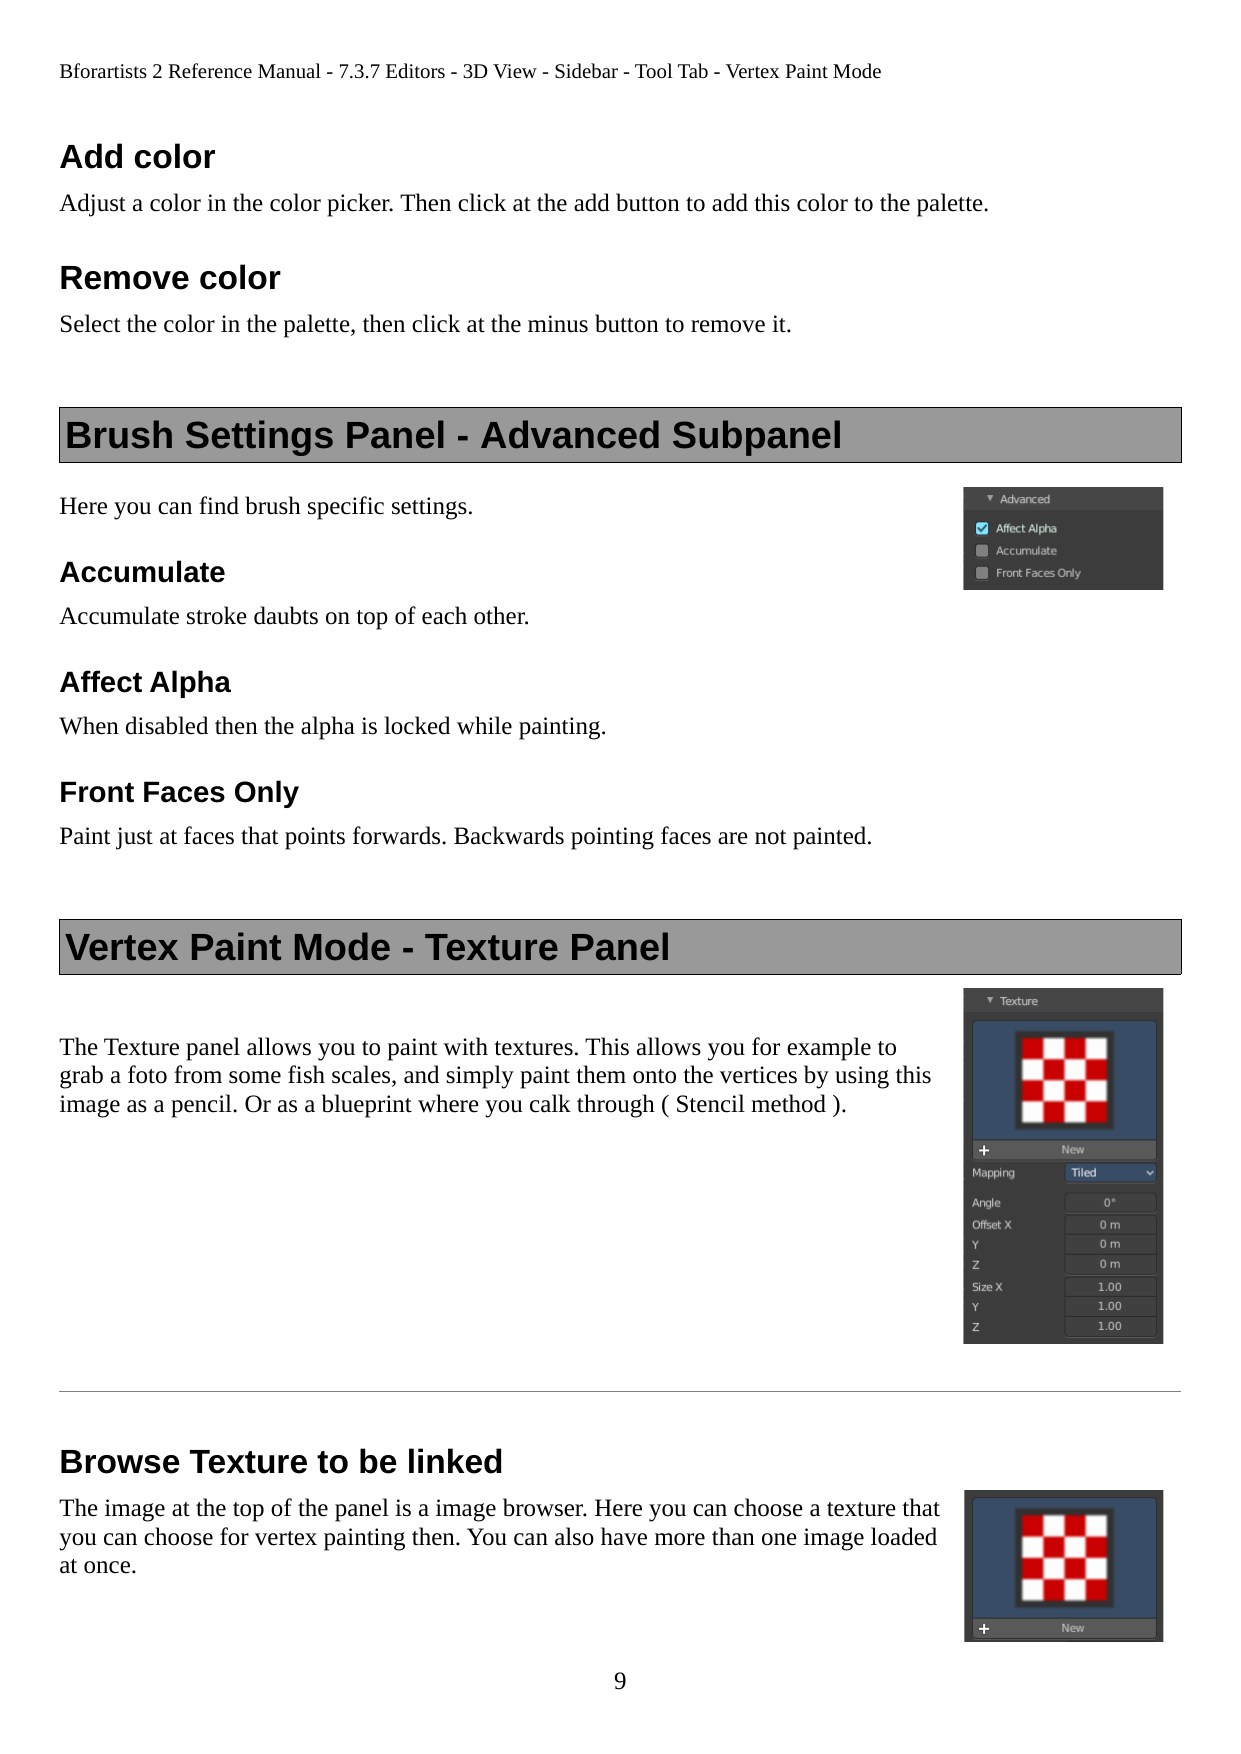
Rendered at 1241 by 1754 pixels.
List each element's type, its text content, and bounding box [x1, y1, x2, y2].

picture [963, 988, 1164, 1344]
subtitle Accumulate [59, 555, 963, 588]
text Adjust a color in the color picker. Then click at the add button to add this color to the palette. [59, 188, 1181, 217]
text Paint just at faces that points forwards. Backwards pointing faces are not painted. [59, 821, 1181, 849]
subtitle Remove color [59, 258, 1181, 296]
subtitle Add color [59, 137, 1181, 175]
text Select the color in the palette, then click at the minus button to remove it. [59, 309, 1181, 338]
subtitle Front Faces Only [59, 774, 1181, 808]
table_header Vertex Paint Mode - Texture Panel [60, 920, 1181, 974]
text Here you can find brush specific settings. [59, 491, 963, 520]
text The image at the top of the panel is a image browser. Here you can choose a texture that you can choose for vertex painting then. You can also have more than one image loaded at once. [59, 1493, 964, 1579]
text Accumulate stroke daubts on top of each other. [59, 601, 1181, 630]
picture [963, 487, 1164, 590]
subtitle [1164, 555, 1181, 588]
text The Texture panel allows you to paint with textures. This allows you for example to grab a foto from some fish scales, and simply paint them onto the vertices by using this image as a pencil. Or as a blueprint where you calk through ( Stencil method ). [59, 1032, 963, 1118]
subtitle Affect Alpha [59, 664, 1181, 698]
picture [964, 1490, 1164, 1642]
table_header Brush Settings Panel - Advanced Subpanel [60, 408, 1181, 462]
subtitle Browse Texture to be linked [59, 1442, 1181, 1480]
text When disabled then the alpha is locked while painting. [59, 711, 1181, 739]
